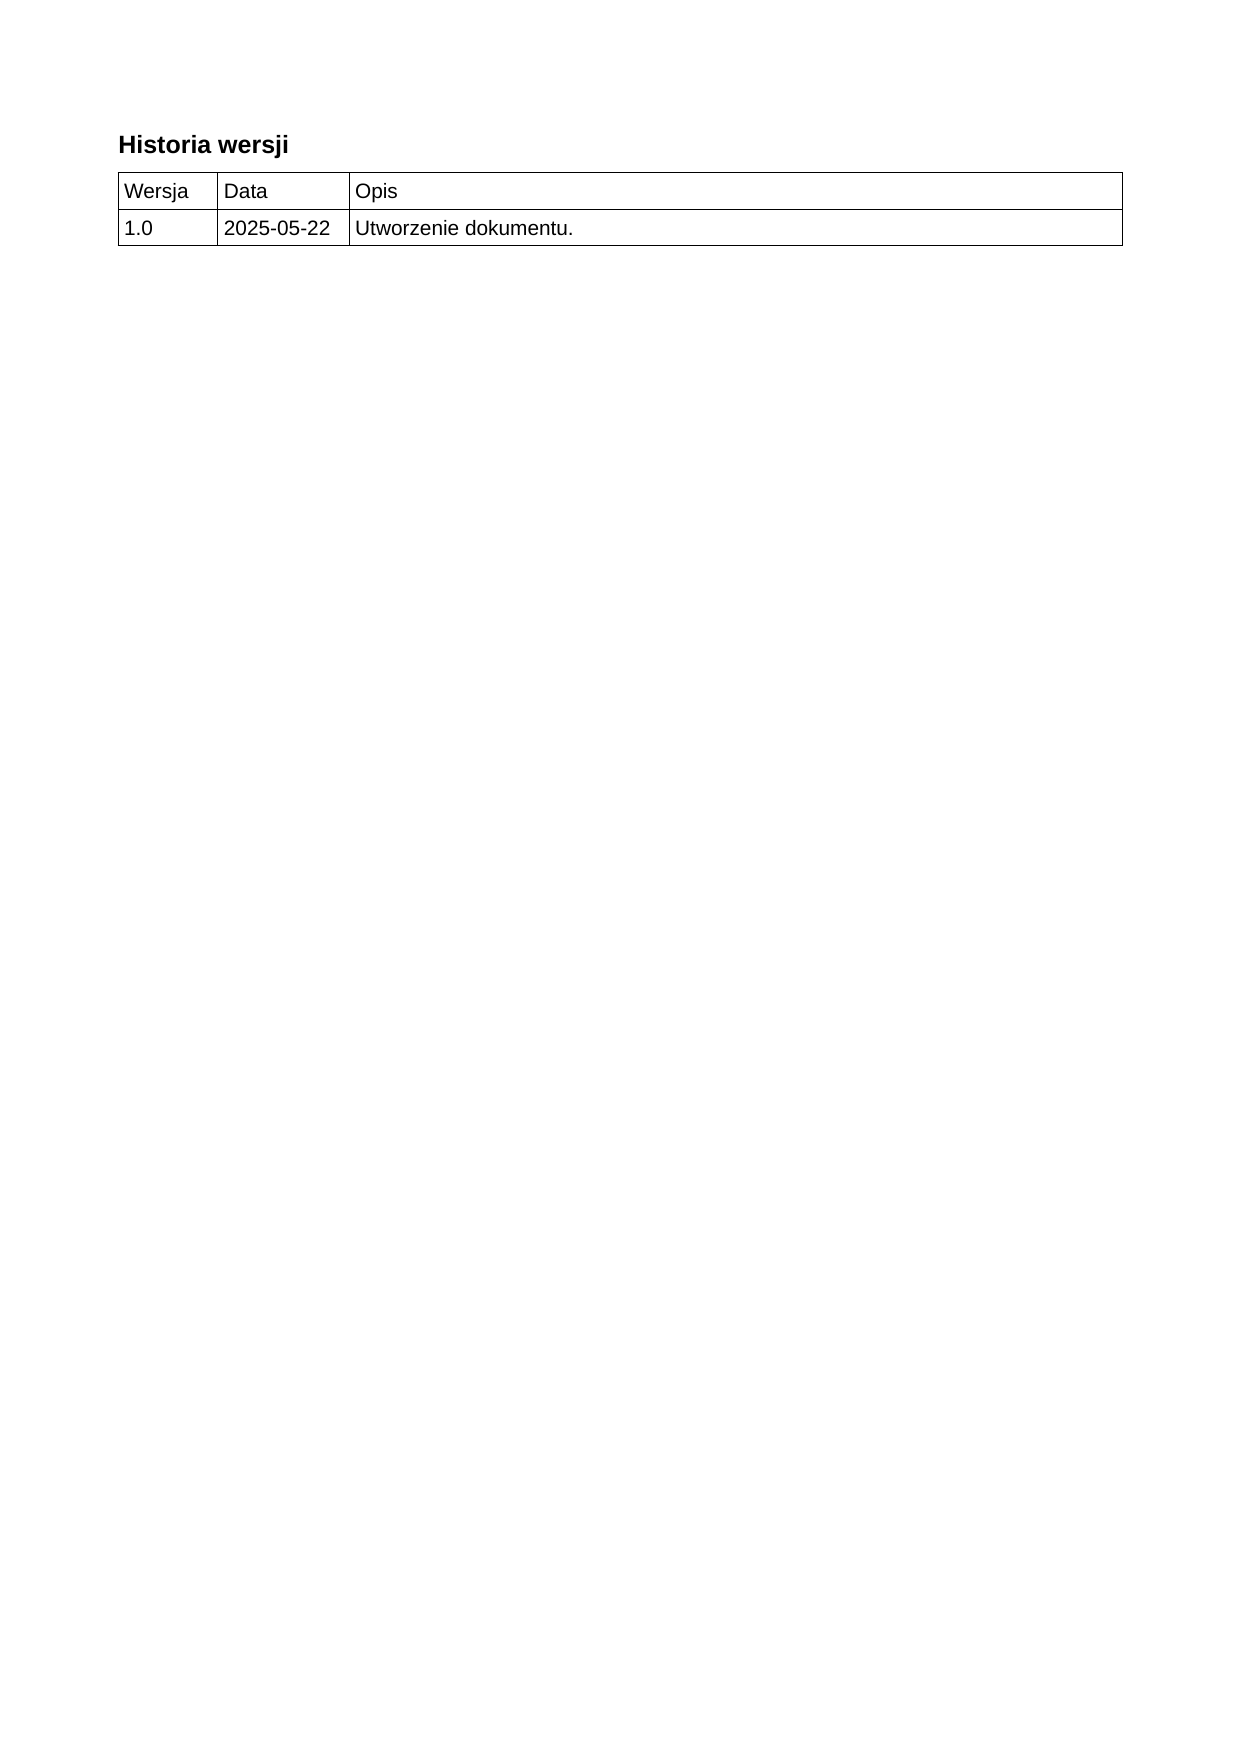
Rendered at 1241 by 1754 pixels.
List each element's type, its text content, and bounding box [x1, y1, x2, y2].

table_header Opis [350, 173, 1122, 208]
table_header Wersja [119, 173, 217, 208]
table_header Data [218, 173, 349, 208]
table_cell Utworzenie dokumentu. [350, 210, 1122, 245]
table_cell 1.0 [119, 210, 217, 245]
text Historia wersji [118, 130, 1122, 159]
table_cell 2025-05-22 [218, 210, 349, 245]
